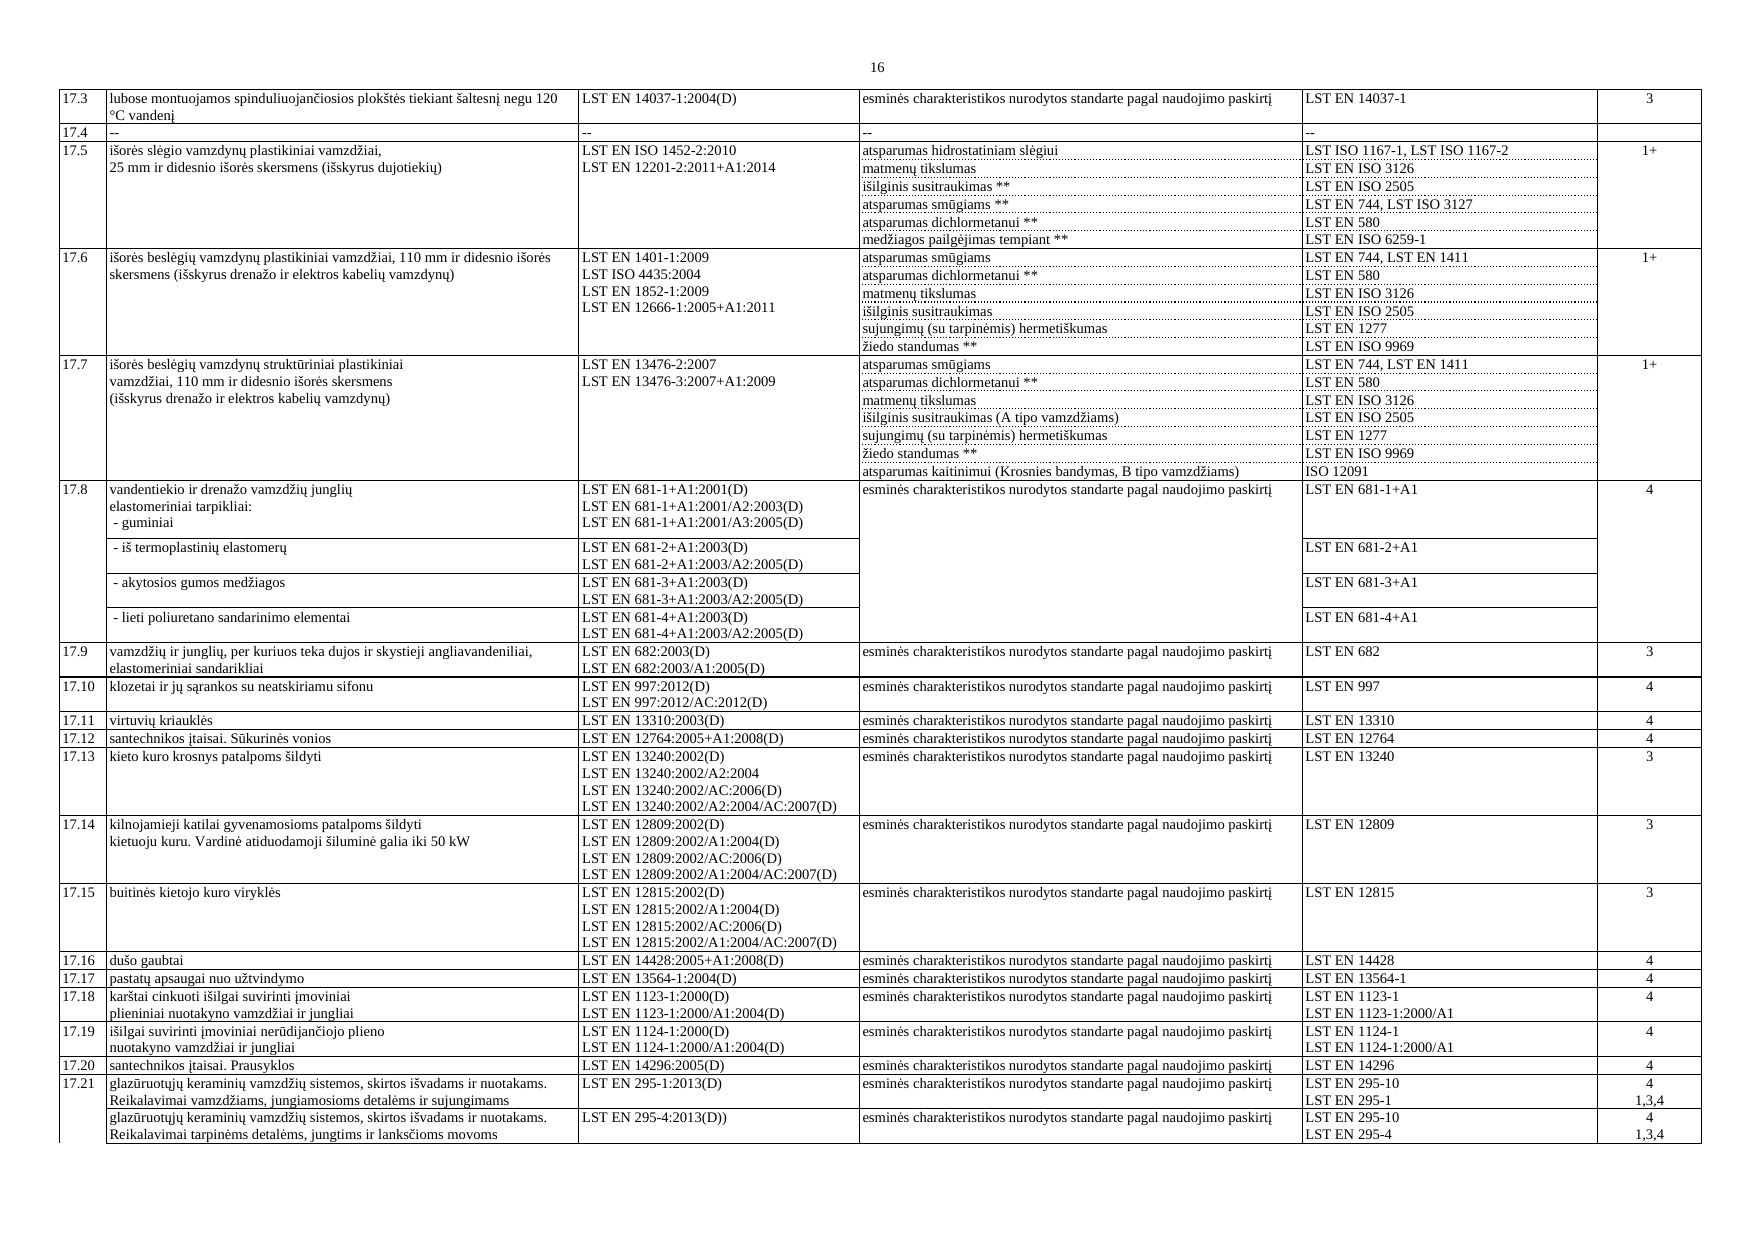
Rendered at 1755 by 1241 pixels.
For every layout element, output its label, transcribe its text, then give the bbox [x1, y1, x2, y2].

table_cell 4 [1598, 988, 1701, 1021]
table_cell 17.14 [60, 816, 106, 883]
table_cell išorės beslėgių vamzdynų struktūriniai plastikiniai vamzdžiai, 110 mm ir didesnio išorės skersmens (išskyrus drenažo ir elektros kabelių vamzdynų) [107, 356, 578, 479]
table_cell LST EN 12809 [1303, 816, 1597, 883]
table_cell 17.20 [60, 1057, 106, 1074]
table_cell žiedo standumas ** [860, 444, 1302, 462]
table_cell LST EN 681-3+A1:2003(D) LST EN 681-3+A1:2003/A2:2005(D) [579, 574, 859, 607]
table_cell klozetai ir jų sąrankos su neatskiriamu sifonu [107, 678, 578, 711]
table_cell 17.4 [60, 124, 106, 141]
table_cell atsparumas kaitinimui (Krosnies bandymas, B tipo vamzdžiams) [860, 462, 1302, 479]
table_cell LST ISO 1167-1, LST ISO 1167-2 [1303, 142, 1597, 159]
table_cell esminės charakteristikos nurodytos standarte pagal naudojimo paskirtį [860, 816, 1302, 883]
table_cell - akytosios gumos medžiagos [107, 574, 578, 607]
table_cell [1598, 124, 1701, 141]
table_cell žiedo standumas ** [860, 337, 1302, 355]
table_cell 17.16 [60, 952, 106, 969]
table_cell LST EN 12815:2002(D) LST EN 12815:2002/A1:2004(D) LST EN 12815:2002/AC:2006(D) LST EN 12815:2002/A1:2004/AC:2007(D) [579, 884, 859, 951]
table_cell 17.12 [60, 730, 106, 747]
table_cell 4 1,3,4 [1598, 1075, 1701, 1108]
table_cell LST EN 1124-1:2000(D) LST EN 1124-1:2000/A1:2004(D) [579, 1022, 859, 1056]
table_cell atsparumas smūgiams ** [860, 195, 1302, 212]
table_cell santechnikos įtaisai. Sūkurinės vonios [107, 730, 578, 747]
table_cell esminės charakteristikos nurodytos standarte pagal naudojimo paskirtį [860, 970, 1302, 987]
table_cell esminės charakteristikos nurodytos standarte pagal naudojimo paskirtį [860, 1109, 1302, 1143]
table_cell 17.3 [60, 90, 106, 123]
table_cell 3 [1598, 748, 1701, 815]
table_cell glazūruotųjų keraminių vamzdžių sistemos, skirtos išvadams ir nuotakams. Reikalavimai vamzdžiams, jungiamosioms detalėms ir sujungimams [107, 1075, 578, 1108]
table_cell LST EN 1124-1 LST EN 1124-1:2000/A1 [1303, 1022, 1597, 1056]
table_cell LST EN ISO 3126 [1303, 159, 1597, 177]
table_cell LST EN 295-10 LST EN 295-4 [1303, 1109, 1597, 1143]
table_cell 17.9 [60, 643, 106, 676]
table_cell 1+ [1598, 249, 1701, 355]
table_cell 17.6 [60, 249, 106, 355]
table_cell LST EN 12764 [1303, 730, 1597, 747]
table_cell LST EN 744, LST ISO 3127 [1303, 195, 1597, 212]
table_cell sujungimų (su tarpinėmis) hermetiškumas [860, 319, 1302, 337]
table_cell esminės charakteristikos nurodytos standarte pagal naudojimo paskirtį [860, 712, 1302, 729]
table_cell atsparumas smūgiams [860, 249, 1302, 266]
table_cell 4 [1598, 1057, 1701, 1074]
table_cell LST EN 14037-1 [1303, 90, 1597, 123]
table_cell vamzdžių ir junglių, per kuriuos teka dujos ir skystieji angliavandeniliai, elastomeriniai sandarikliai [107, 643, 578, 676]
table_cell 17.15 [60, 884, 106, 951]
table_cell LST EN 681-4+A1:2003(D) LST EN 681-4+A1:2003/A2:2005(D) [579, 608, 859, 642]
table_cell LST EN 681-4+A1 [1303, 608, 1597, 642]
table_cell LST EN ISO 9969 [1303, 444, 1597, 462]
table_cell esminės charakteristikos nurodytos standarte pagal naudojimo paskirtį [860, 1075, 1302, 1108]
table_cell matmenų tikslumas [860, 284, 1302, 301]
table_cell esminės charakteristikos nurodytos standarte pagal naudojimo paskirtį [860, 884, 1302, 951]
table_cell 17.10 [60, 678, 106, 711]
table_cell LST EN 14037-1:2004(D) [579, 90, 859, 123]
table_cell LST EN ISO 2505 [1303, 408, 1597, 426]
table_cell esminės charakteristikos nurodytos standarte pagal naudojimo paskirtį [860, 952, 1302, 969]
table_cell -- [579, 124, 859, 141]
table_cell LST EN 1277 [1303, 426, 1597, 444]
table_cell pastatų apsaugai nuo užtvindymo [107, 970, 578, 987]
table_cell LST EN 997 [1303, 678, 1597, 711]
table_cell vandentiekio ir drenažo vamzdžių junglių elastomeriniai tarpikliai: - guminiai [107, 481, 578, 538]
table_cell esminės charakteristikos nurodytos standarte pagal naudojimo paskirtį [860, 1022, 1302, 1056]
table_cell atsparumas dichlormetanui ** [860, 212, 1302, 230]
table_cell - iš termoplastinių elastomerų [107, 539, 578, 573]
table_cell atsparumas hidrostatiniam slėgiui [860, 142, 1302, 159]
table_cell esminės charakteristikos nurodytos standarte pagal naudojimo paskirtį [860, 643, 1302, 676]
table_cell LST EN 13476-2:2007 LST EN 13476-3:2007+A1:2009 [579, 356, 859, 479]
table_cell LST EN 13310:2003(D) [579, 712, 859, 729]
table_cell LST EN 681-2+A1 [1303, 539, 1597, 573]
table_cell LST EN 744, LST EN 1411 [1303, 249, 1597, 266]
table_cell LST EN ISO 3126 [1303, 390, 1597, 408]
table_cell -- [107, 124, 578, 141]
table_cell LST EN 681-1+A1 [1303, 481, 1597, 538]
table_cell esminės charakteristikos nurodytos standarte pagal naudojimo paskirtį [860, 988, 1302, 1021]
table_cell 4 1,3,4 [1598, 1109, 1701, 1143]
table_cell glazūruotųjų keraminių vamzdžių sistemos, skirtos išvadams ir nuotakams. Reikalavimai tarpinėms detalėms, jungtims ir lanksčioms movoms [107, 1109, 578, 1143]
table_cell buitinės kietojo kuro viryklės [107, 884, 578, 951]
table_cell lubose montuojamos spinduliuojančiosios plokštės tiekiant šaltesnį negu 120 °C vandenį [107, 90, 578, 123]
table_cell kieto kuro krosnys patalpoms šildyti [107, 748, 578, 815]
table_cell 4 [1598, 970, 1701, 987]
table_cell išorės slėgio vamzdynų plastikiniai vamzdžiai, 25 mm ir didesnio išorės skersmens (išskyrus dujotiekių) [107, 142, 578, 248]
table_cell 3 [1598, 643, 1701, 676]
table_cell dušo gaubtai [107, 952, 578, 969]
table_cell LST EN 13240 [1303, 748, 1597, 815]
table_cell LST EN 13564-1:2004(D) [579, 970, 859, 987]
table_cell išilginis susitraukimas ** [860, 177, 1302, 194]
table_cell atsparumas dichlormetanui ** [860, 373, 1302, 390]
table_cell LST EN ISO 1452-2:2010 LST EN 12201-2:2011+A1:2014 [579, 142, 859, 248]
table_cell LST EN 13564-1 [1303, 970, 1597, 987]
table_cell LST EN 295-4:2013(D)) [579, 1109, 859, 1143]
table_cell matmenų tikslumas [860, 159, 1302, 177]
table_cell išilginis susitraukimas (A tipo vamzdžiams) [860, 408, 1302, 426]
table_cell 17.11 [60, 712, 106, 729]
table_cell kilnojamieji katilai gyvenamosioms patalpoms šildyti kietuoju kuru. Vardinė atiduodamoji šiluminė galia iki 50 kW [107, 816, 578, 883]
table_cell LST EN 1401-1:2009 LST ISO 4435:2004 LST EN 1852-1:2009 LST EN 12666-1:2005+A1:2011 [579, 249, 859, 355]
table_cell LST EN 14428 [1303, 952, 1597, 969]
table_cell -- [860, 124, 1302, 141]
table_cell LST EN 681-1+A1:2001(D) LST EN 681-1+A1:2001/A2:2003(D) LST EN 681-1+A1:2001/A3:2005(D) [579, 481, 859, 538]
table_cell LST EN 12764:2005+A1:2008(D) [579, 730, 859, 747]
table_cell LST EN 14428:2005+A1:2008(D) [579, 952, 859, 969]
table_cell atsparumas smūgiams [860, 356, 1302, 373]
table_cell 17.18 [60, 988, 106, 1021]
table_cell 17.19 [60, 1022, 106, 1056]
table_cell 4 [1598, 678, 1701, 711]
table_cell LST EN 1123-1 LST EN 1123-1:2000/A1 [1303, 988, 1597, 1021]
table_cell santechnikos įtaisai. Prausyklos [107, 1057, 578, 1074]
table_cell LST EN 744, LST EN 1411 [1303, 356, 1597, 373]
table_cell išilgai suvirinti įmoviniai nerūdijančiojo plieno nuotakyno vamzdžiai ir jungliai [107, 1022, 578, 1056]
table_cell 4 [1598, 730, 1701, 747]
table_cell - lieti poliuretano sandarinimo elementai [107, 608, 578, 642]
table_cell LST EN ISO 6259-1 [1303, 230, 1597, 248]
table_cell LST EN ISO 3126 [1303, 284, 1597, 301]
table_cell LST EN 13310 [1303, 712, 1597, 729]
table_cell 4 [1598, 712, 1701, 729]
table_cell esminės charakteristikos nurodytos standarte pagal naudojimo paskirtį [860, 678, 1302, 711]
table_cell 17.17 [60, 970, 106, 987]
table_cell išilginis susitraukimas [860, 301, 1302, 319]
table_cell LST EN 295-1:2013(D) [579, 1075, 859, 1108]
table_cell esminės charakteristikos nurodytos standarte pagal naudojimo paskirtį [860, 730, 1302, 747]
table_cell 4 [1598, 952, 1701, 969]
table_cell LST EN 14296:2005(D) [579, 1057, 859, 1074]
table_cell LST EN 997:2012(D) LST EN 997:2012/AC:2012(D) [579, 678, 859, 711]
table_cell [60, 1108, 106, 1143]
table_cell išorės beslėgių vamzdynų plastikiniai vamzdžiai, 110 mm ir didesnio išorės skersmens (išskyrus drenažo ir elektros kabelių vamzdynų) [107, 249, 578, 355]
table_cell LST EN 681-3+A1 [1303, 574, 1597, 607]
table_cell 17.7 [60, 356, 106, 479]
table_cell 3 [1598, 90, 1701, 123]
table_cell LST EN 12809:2002(D) LST EN 12809:2002/A1:2004(D) LST EN 12809:2002/AC:2006(D) LST EN 12809:2002/A1:2004/AC:2007(D) [579, 816, 859, 883]
table_cell 1+ [1598, 356, 1701, 479]
table_cell LST EN 14296 [1303, 1057, 1597, 1074]
table_cell 17.5 [60, 142, 106, 248]
table_cell ISO 12091 [1303, 462, 1597, 479]
table_cell 3 [1598, 884, 1701, 951]
table_cell LST EN ISO 9969 [1303, 337, 1597, 355]
table_cell LST EN 12815 [1303, 884, 1597, 951]
table_cell LST EN 682 [1303, 643, 1597, 676]
table_cell esminės charakteristikos nurodytos standarte pagal naudojimo paskirtį [860, 1057, 1302, 1074]
table_cell atsparumas dichlormetanui ** [860, 266, 1302, 283]
table_cell virtuvių kriauklės [107, 712, 578, 729]
table_cell LST EN 681-2+A1:2003(D) LST EN 681-2+A1:2003/A2:2005(D) [579, 539, 859, 573]
table_cell LST EN 1277 [1303, 319, 1597, 337]
table_cell LST EN 580 [1303, 373, 1597, 390]
table_cell 1+ [1598, 142, 1701, 248]
table_cell matmenų tikslumas [860, 390, 1302, 408]
table_cell medžiagos pailgėjimas tempiant ** [860, 230, 1302, 248]
table_cell LST EN 682:2003(D) LST EN 682:2003/A1:2005(D) [579, 643, 859, 676]
table_cell LST EN ISO 2505 [1303, 301, 1597, 319]
table_cell sujungimų (su tarpinėmis) hermetiškumas [860, 426, 1302, 444]
table_cell LST EN 1123-1:2000(D) LST EN 1123-1:2000/A1:2004(D) [579, 988, 859, 1021]
table_cell esminės charakteristikos nurodytos standarte pagal naudojimo paskirtį [860, 90, 1302, 123]
table_cell 4 [1598, 481, 1701, 642]
table_cell LST EN 580 [1303, 212, 1597, 230]
table_cell LST EN 580 [1303, 266, 1597, 283]
table_cell 17.8 [60, 481, 106, 642]
table_cell 17.21 [60, 1075, 106, 1108]
table_cell esminės charakteristikos nurodytos standarte pagal naudojimo paskirtį [860, 748, 1302, 815]
table_cell karštai cinkuoti išilgai suvirinti įmoviniai plieniniai nuotakyno vamzdžiai ir jungliai [107, 988, 578, 1021]
table_cell 3 [1598, 816, 1701, 883]
table_cell LST EN 295-10 LST EN 295-1 [1303, 1075, 1597, 1108]
table_cell LST EN ISO 2505 [1303, 177, 1597, 194]
table_cell 4 [1598, 1022, 1701, 1056]
table_cell 17.13 [60, 748, 106, 815]
table_cell -- [1303, 124, 1597, 141]
table_cell LST EN 13240:2002(D) LST EN 13240:2002/A2:2004 LST EN 13240:2002/AC:2006(D) LST EN 13240:2002/A2:2004/AC:2007(D) [579, 748, 859, 815]
table_cell esminės charakteristikos nurodytos standarte pagal naudojimo paskirtį [860, 481, 1302, 642]
